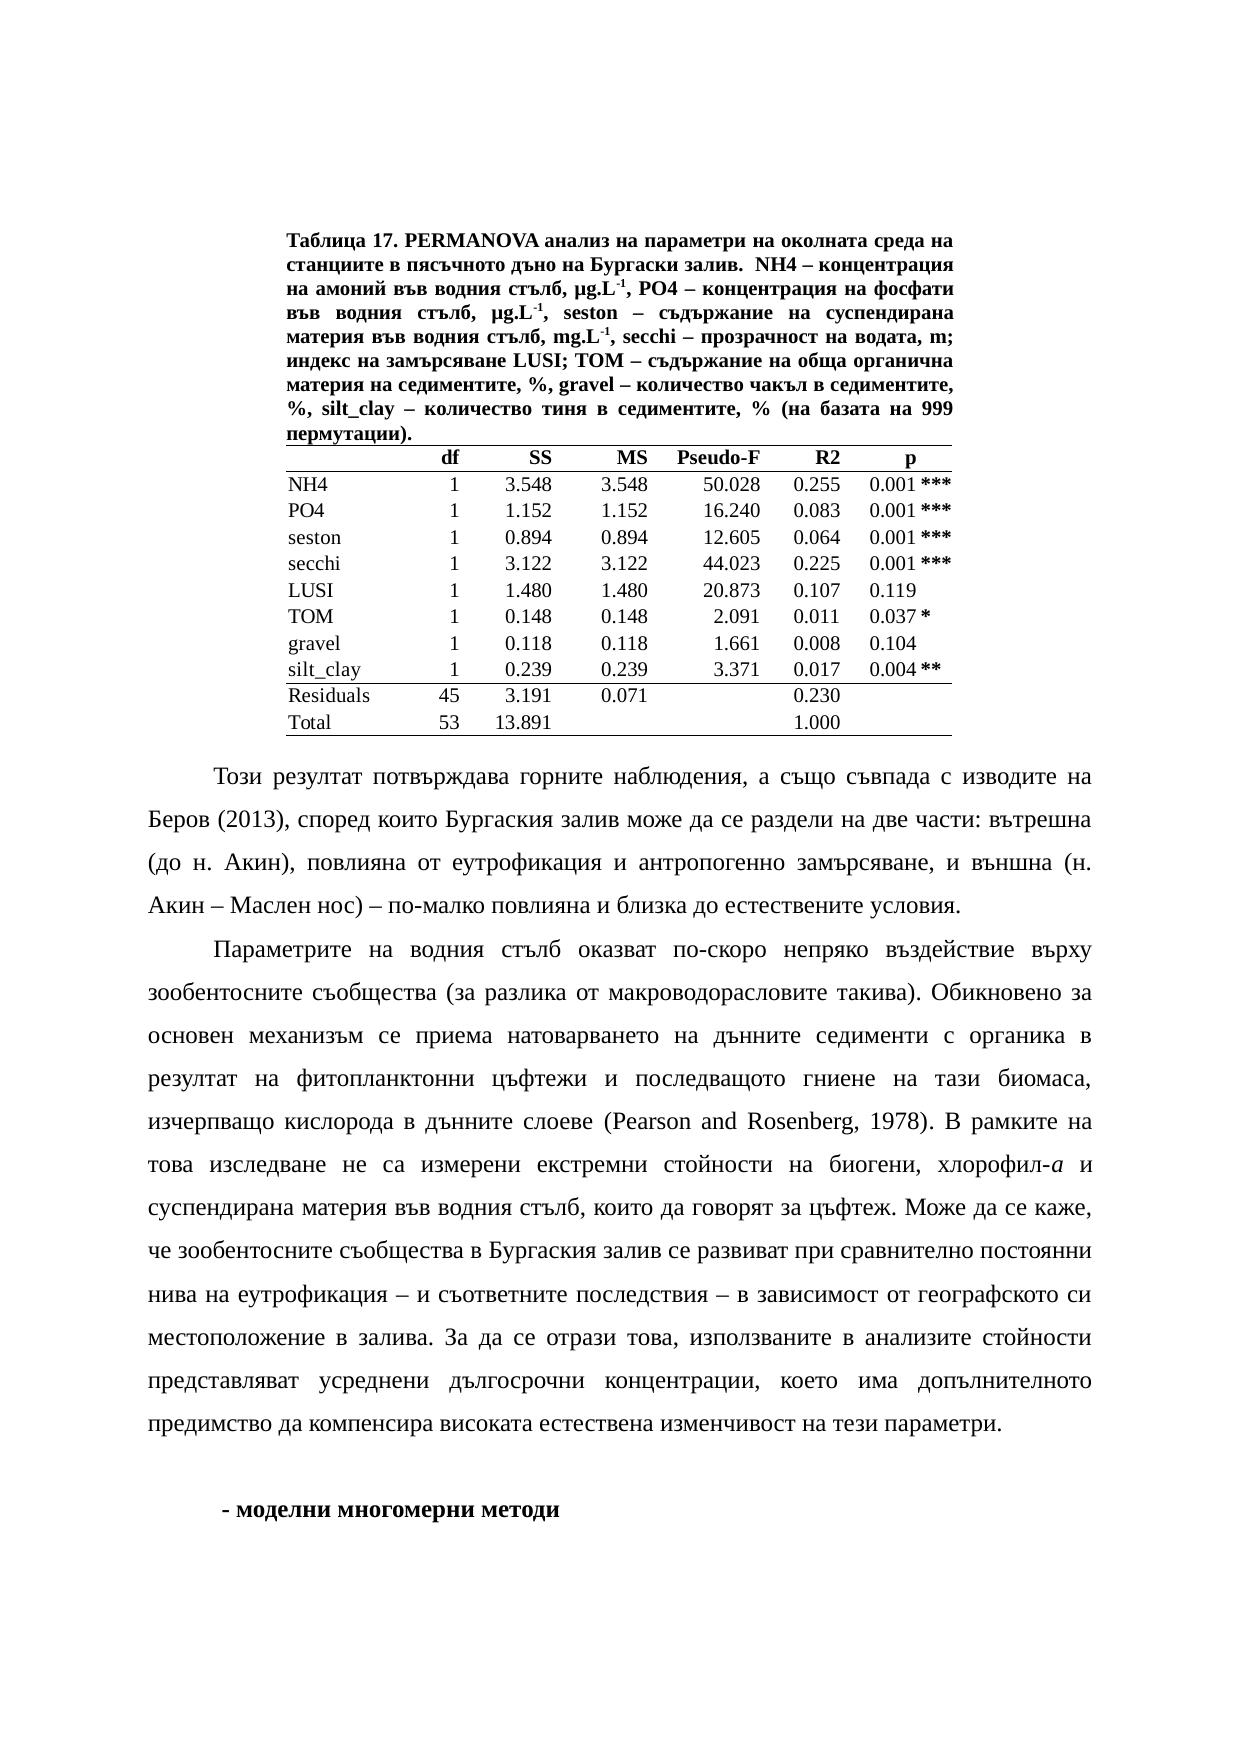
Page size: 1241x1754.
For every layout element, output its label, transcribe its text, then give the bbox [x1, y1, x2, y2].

text Параметрите на водния стълб оказват по-скоро непряко въздействие върху зообентосните съобщества (за разлика от макроводорасловите такива). Обикновено за основен механизъм се приема натоварването на дънните седименти с органика в резултат на фитопланктонни цъфтежи и последващото гниене на тази биомаса, изчерпващо кислорода в дънните слоеве (Pearson and Rosenberg, 1978). В рамките на това изследване не са измерени екстремни стойности на биогени, хлорофил-а и суспендирана материя във водния стълб, които да говорят за цъфтеж. Може да се каже, че зообентосните съобщества в Бургаския залив се развиват при сравнително постоянни нива на еутрофикация – и съответните последствия – в зависимост от географското си местоположение в залива. За да се отрази това, използваните в анализите стойности представляват усреднени дългосрочни концентрации, което има допълнителното предимство да компенсира високата естествена изменчивост на тези параметри. [148, 934, 1093, 1437]
text - моделни многомерни методи [148, 1494, 1093, 1523]
text Този резултат потвърждава горните наблюдения, а също съвпада с изводите на Беров (2013), според които Бургаския залив може да се раздели на две части: вътрешна (до н. Акин), повлияна от еутрофикация и антропогенно замърсяване, и външна (н. Акин – Маслен нос) – по-малко повлияна и близка до естествените условия. [148, 761, 1093, 919]
text Таблица 17. PERMANOVA анализ на параметри на околната среда на станциите в пясъчното дъно на Бургаски залив. NH4 – концентрация на амоний във водния стълб, µg.L-1, PO4 – концентрация на фосфати във водния стълб, µg.L-1, seston – съдържание на суспендирана материя във водния стълб, mg.L-1, secchi – прозрачност на водата, m; индекс на замърсяване LUSI; TOM – съдържание на обща органична материя на седиментите, %, gravel – количество чакъл в седиментите, %, silt_clay – количество тиня в седиментите, % (на базата на 999 пермутации). [286, 228, 954, 738]
